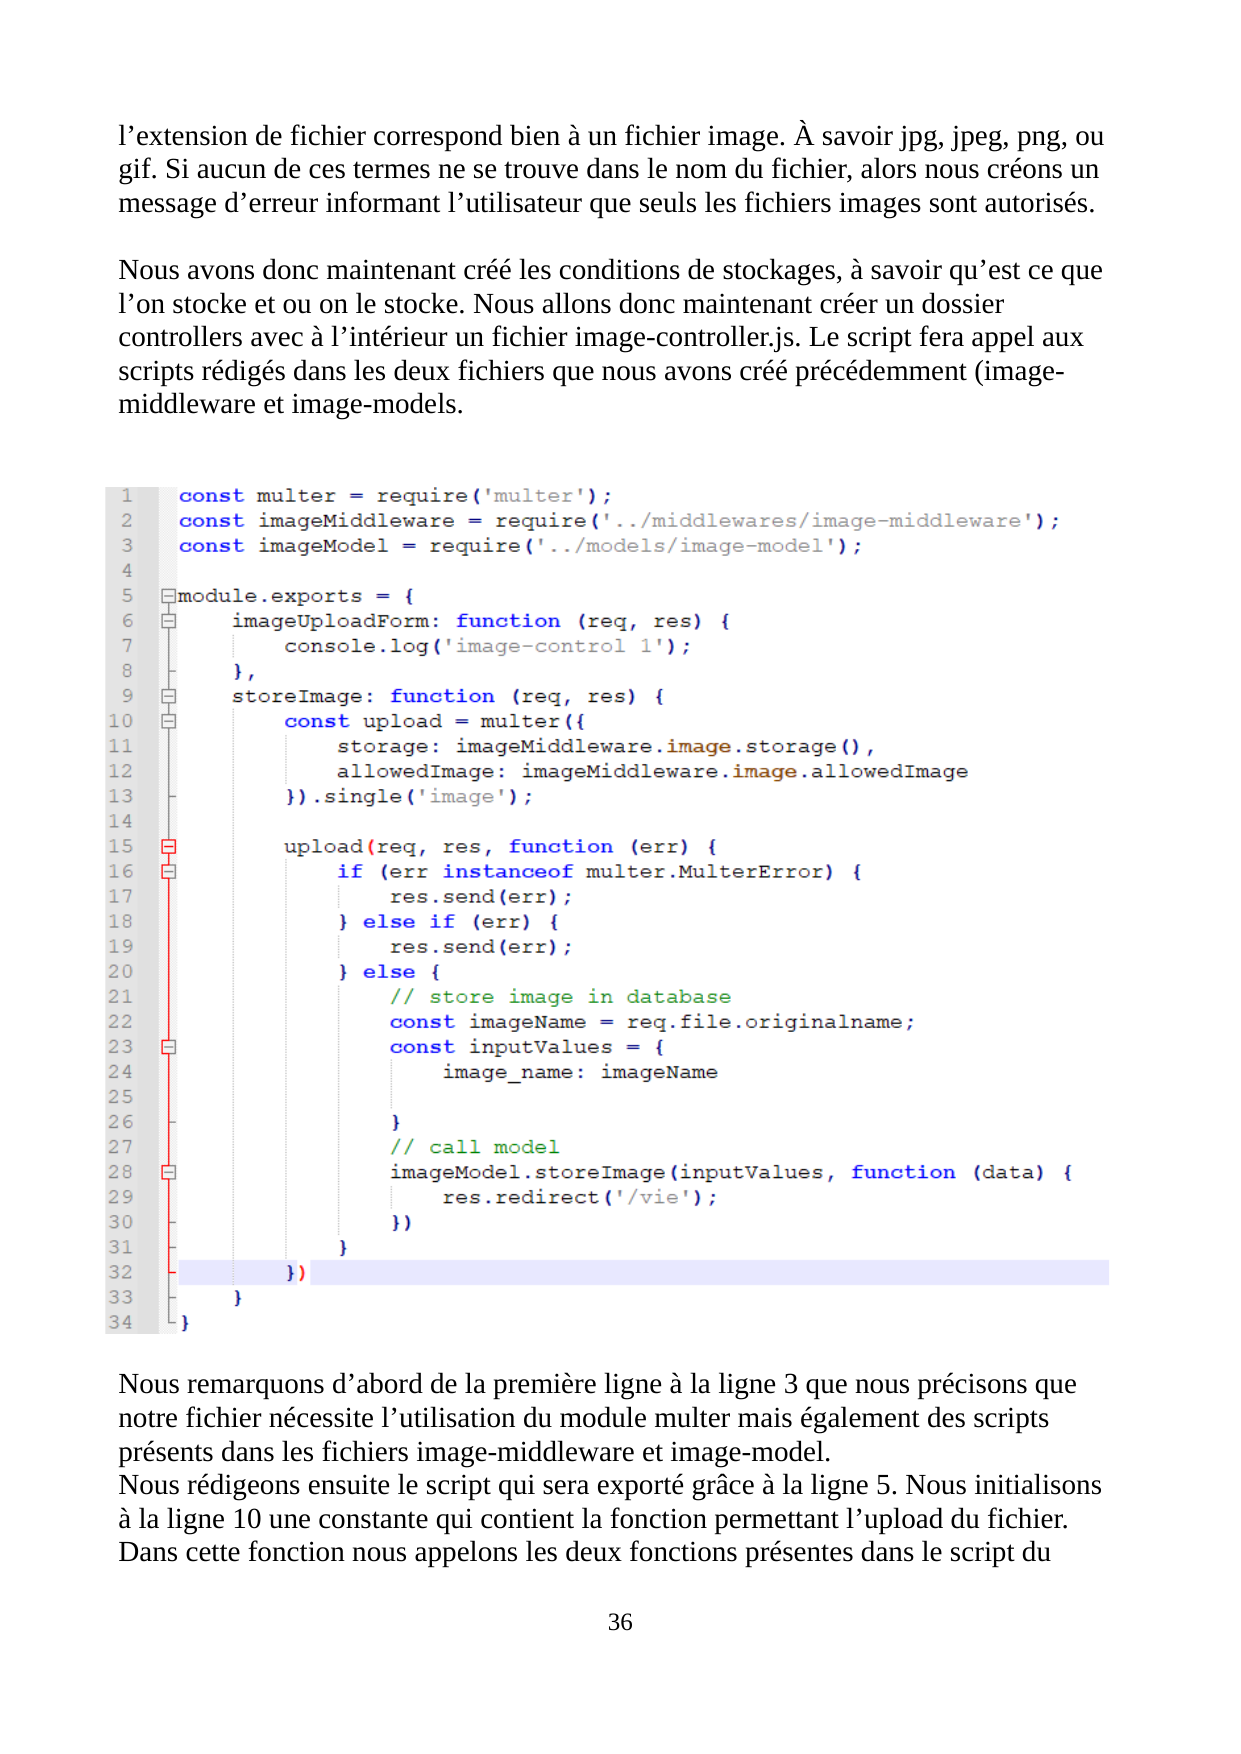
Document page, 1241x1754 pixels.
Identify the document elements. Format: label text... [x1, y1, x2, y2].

picture [105, 487, 1110, 1334]
text Nous rédigeons ensuite le script qui sera exporté grâce à la ligne 5. Nous initialisons à la ligne 10 une constante qui contient la fonction permettant l’upload du fichier. Dans cette fonction nous appelons les deux fonctions présentes dans le script du [118, 1467, 1122, 1568]
text l’extension de fichier correspond bien à un fichier image. À savoir jpg, jpeg, png, ou gif. Si aucun de ces termes ne se trouve dans le nom du fichier, alors nous créons un message d’erreur informant l’utilisateur que seuls les fichiers images sont autorisés. [118, 118, 1122, 219]
text Nous avons donc maintenant créé les conditions de stockages, à savoir qu’est ce que l’on stocke et ou on le stocke. Nous allons donc maintenant créer un dossier controllers avec à l’intérieur un fichier image-controller.js. Le script fera appel aux scripts rédigés dans les deux fichiers que nous avons créé précédemment (image-middleware et image-models. [118, 252, 1122, 420]
text Nous remarquons d’abord de la première ligne à la ligne 3 que nous précisons que notre fichier nécessite l’utilisation du module multer mais également des scripts présents dans les fichiers image-middleware et image-model. [118, 1367, 1122, 1467]
